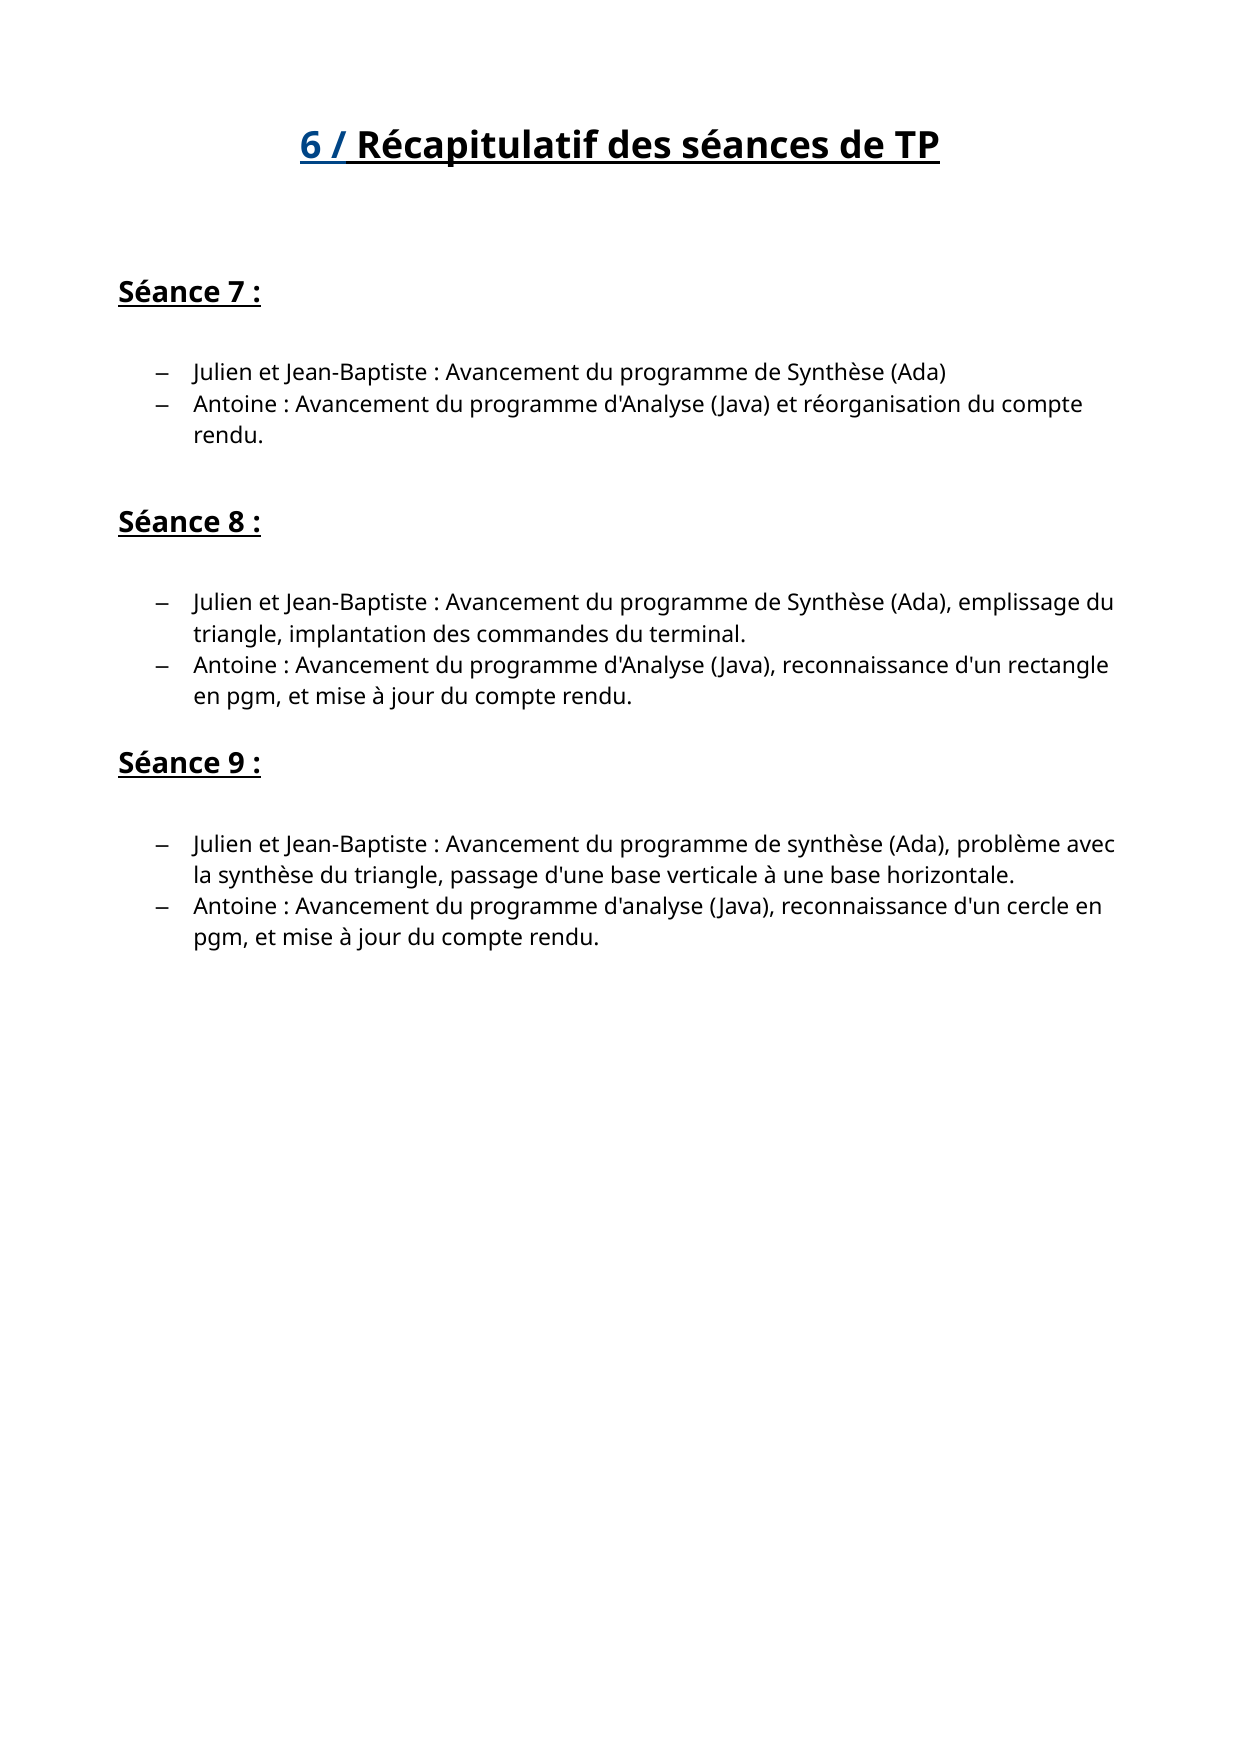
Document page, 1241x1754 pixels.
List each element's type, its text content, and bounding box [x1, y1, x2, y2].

text Séance 8 : [118, 501, 1122, 541]
list Julien et Jean-Baptiste : Avancement du programme de Synthèse (Ada), emplissage du triangle, implantation des commandes du terminal. [156, 586, 1122, 649]
text Séance 7 : [118, 271, 1122, 311]
list Antoine : Avancement du programme d'Analyse (Java) et réorganisation du compte rendu. [156, 388, 1122, 450]
list Julien et Jean-Baptiste : Avancement du programme de Synthèse (Ada) [156, 356, 1122, 388]
text Séance 9 : [118, 742, 1122, 782]
text 6 / Récapitulatif des séances de TP [118, 118, 1122, 169]
list Antoine : Avancement du programme d'Analyse (Java), reconnaissance d'un rectangle en pgm, et mise à jour du compte rendu. [156, 649, 1122, 711]
list Antoine : Avancement du programme d'analyse (Java), reconnaissance d'un cercle en pgm, et mise à jour du compte rendu. [156, 890, 1122, 953]
list Julien et Jean-Baptiste : Avancement du programme de synthèse (Ada), problème avec la synthèse du triangle, passage d'une base verticale à une base horizontale. [156, 828, 1122, 890]
